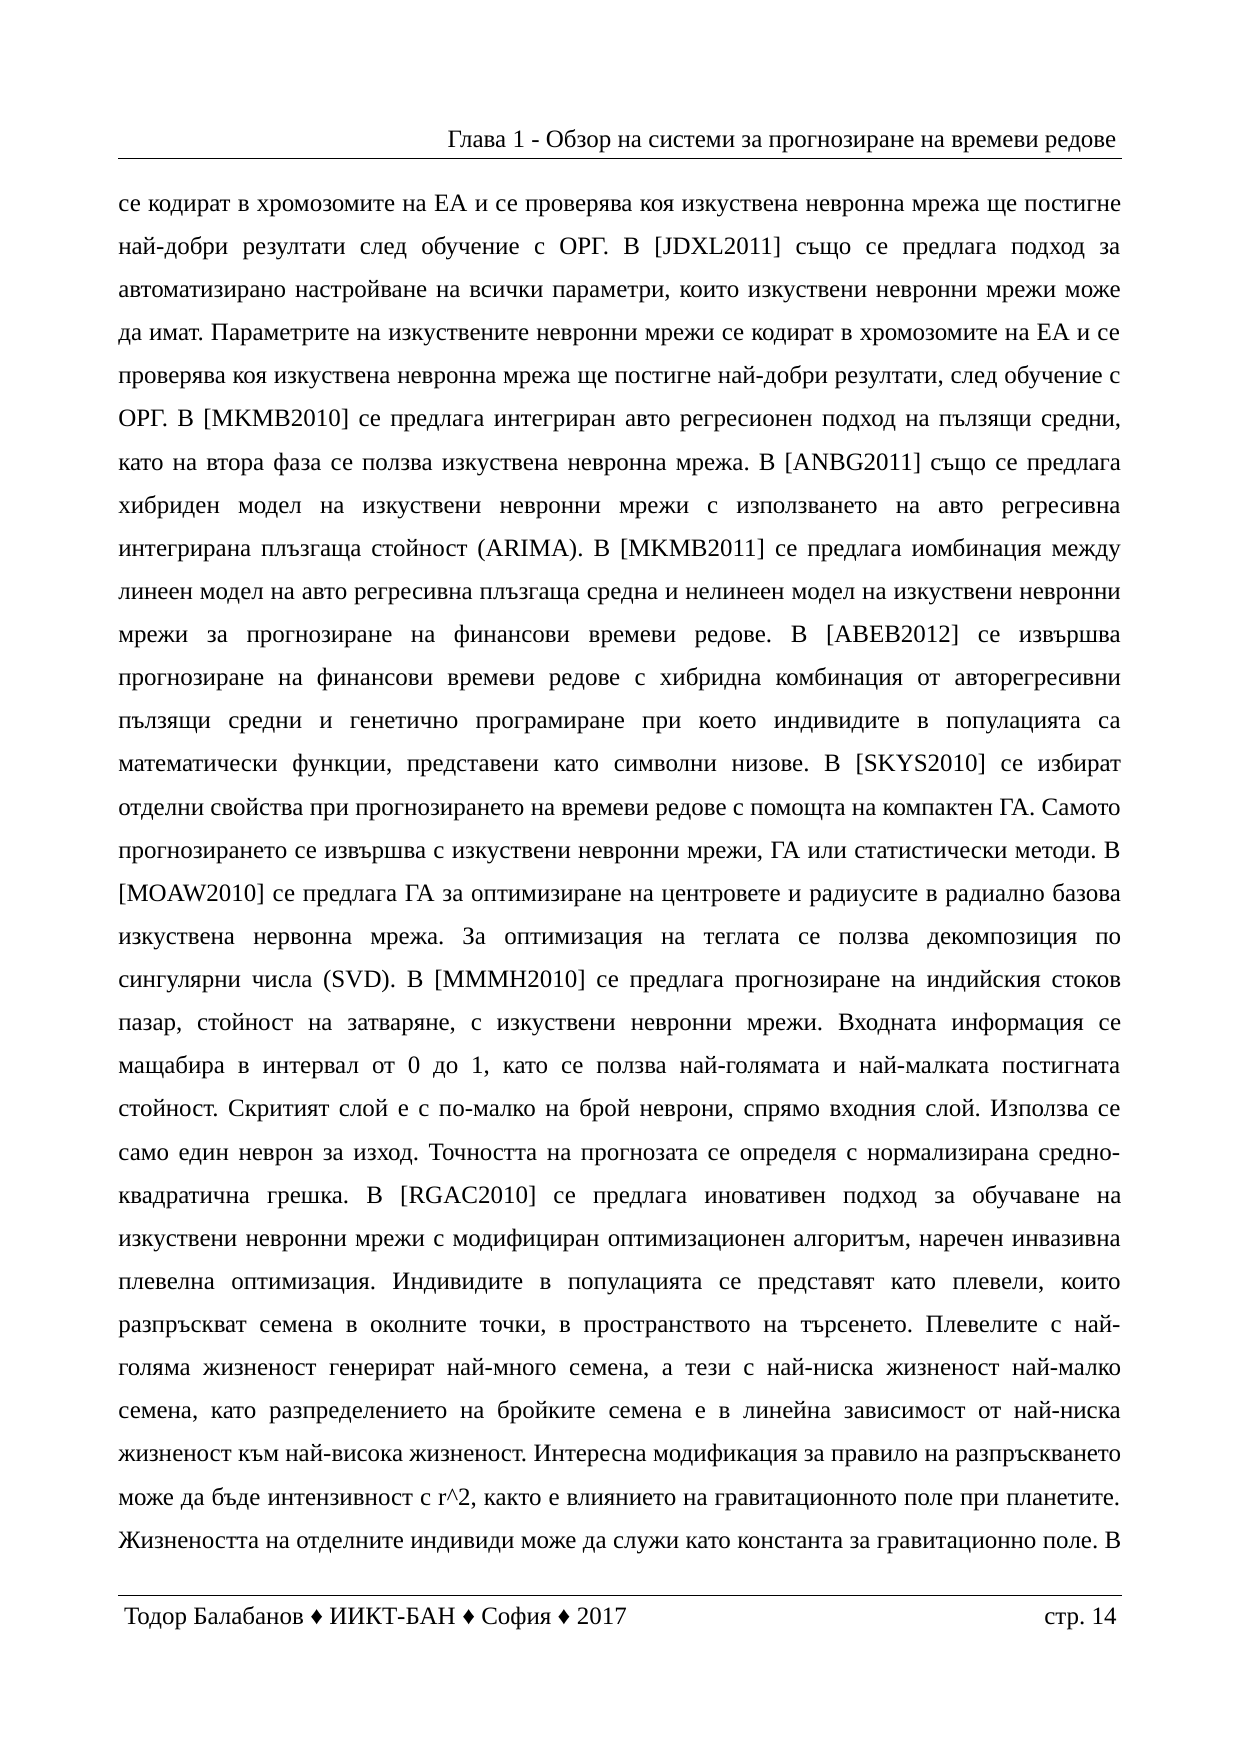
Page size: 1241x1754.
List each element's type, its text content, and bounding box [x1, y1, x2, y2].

text се кодират в хромозомите на ЕА и се проверява коя изкуствена невронна мрежа ще постигне най-добри резултати след обучение с ОРГ. В [JDXL2011] също се предлага подход за автоматизирано настройване на всички параметри, които изкуствени невронни мрежи може да имат. Параметрите на изкуствените невронни мрежи се кодират в хромозомите на ЕА и се проверява коя изкуствена невронна мрежа ще постигне най-добри резултати, след обучение с ОРГ. В [MKMB2010] се предлага интегриран авто регресионен подход на пълзящи средни, като на втора фаза се ползва изкуствена невронна мрежа. В [ANBG2011] също се предлага хибриден модел на изкуствени невронни мрежи с използването на авто регресивна интегрирана плъзгаща стойност (ARIMA). В [MKMB2011] се предлага иомбинация между линеен модел на авто регресивна плъзгаща средна и нелинеен модел на изкуствени невронни мрежи за прогнозиране на финансови времеви редове. В [ABEB2012] се извършва прогнозиране на финансови времеви редове с хибридна комбинация от авторегресивни пълзящи средни и генетично програмиране при което индивидите в популацията са математически функции, представени като символни низове. В [SKYS2010] се избират отделни свойства при прогнозирането на времеви редове с помощта на компактен ГА. Самото прогнозирането се извършва с изкуствени невронни мрежи, ГА или статистически методи. В [MOAW2010] се предлага ГА за оптимизиране на центровете и радиусите в радиално базова изкуствена нервонна мрежа. За оптимизация на теглата се ползва декомпозиция по сингулярни числа (SVD). В [MMMH2010] се предлага прогнозиране на индийския стоков пазар, стойност на затваряне, с изкуствени невронни мрежи. Входната информация се мащабира в интервал от 0 до 1, като се ползва най-голямата и най-малката постигната стойност. Скритият слой е с по-малко на брой неврони, спрямо входния слой. Използва се само един неврон за изход. Точността на прогнозата се определя с нормализирана средно-квадратична грешка. В [RGAC2010] се предлага иновативен подход за обучаване на изкуствени невронни мрежи с модифициран оптимизационен алгоритъм, наречен инвазивна плевелна оптимизация. Индивидите в популацията се представят като плевели, които разпръскват семена в околните точки, в пространството на търсенето. Плевелите с най-голяма жизненост генерират най-много семена, а тези с най-ниска жизненост най-малко семена, като разпределението на бройките семена е в линейна зависимост от най-ниска жизненост към най-висока жизненост. Интересна модификация за правило на разпръскването може да бъде интензивност с r^2, както е влиянието на гравитационното поле при планетите. Жизнеността на отделните индивиди може да служи като константа за гравитационно поле. В [118, 188, 1122, 1553]
